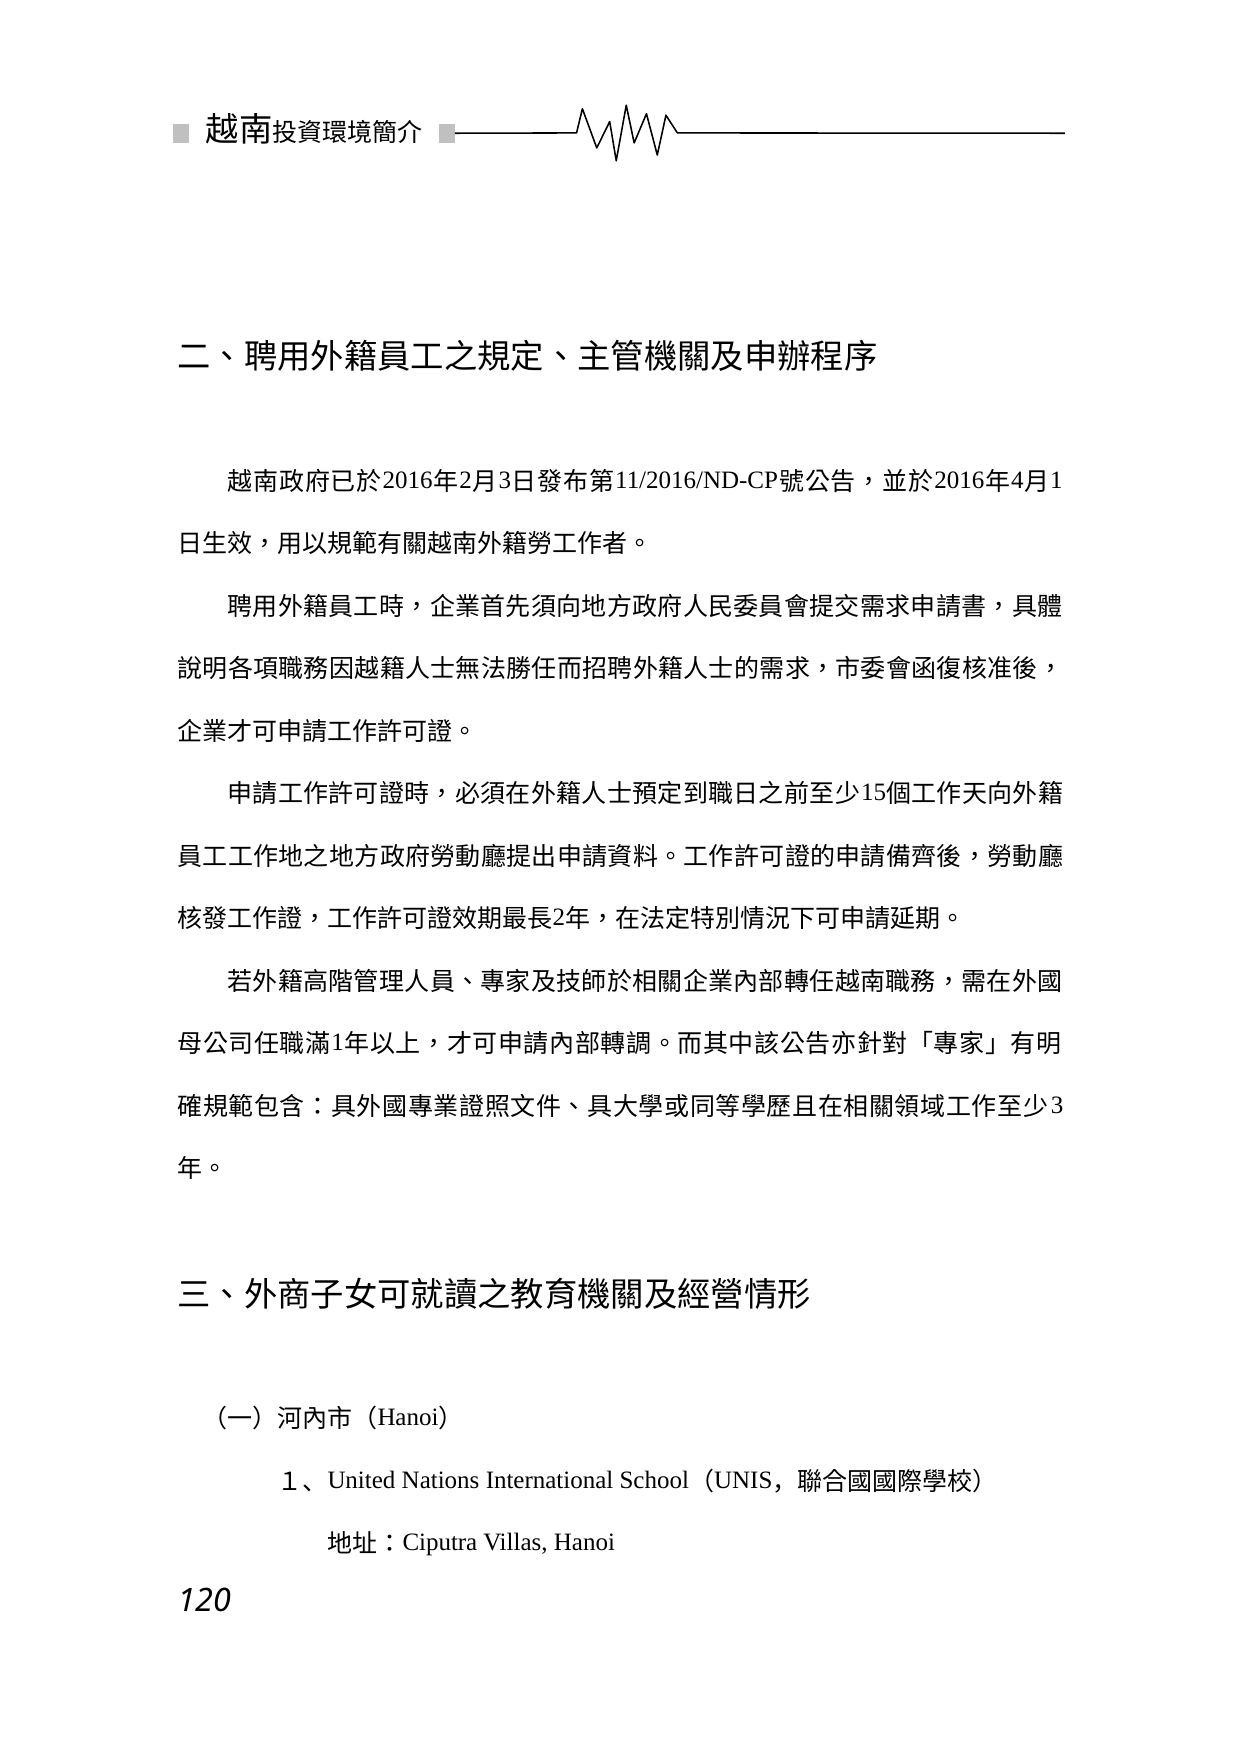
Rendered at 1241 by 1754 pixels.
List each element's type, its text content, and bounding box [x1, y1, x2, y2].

text 三、外商子女可就讀之教育機關及經營情形 [177, 1250, 1063, 1313]
text 申請工作許可證時，必須在外籍人士預定到職日之前至少15個工作天向外籍員工工作地之地方政府勞動廳提出申請資料。工作許可證的申請備齊後，勞動廳核發工作證，工作許可證效期最長2年，在法定特別情況下可申請延期。 [177, 750, 1063, 938]
text 越南政府已於2016年2月3日發布第11/2016/ND-CP號公告，並於2016年4月1日生效，用以規範有關越南外籍勞工作者。 [177, 438, 1063, 563]
text （一）河內市（Hanoi） [202, 1375, 1063, 1438]
text 地址：Ciputra Villas, Hanoi [277, 1500, 1063, 1563]
text １、United Nations International School（UNIS，聯合國國際學校） [277, 1438, 1063, 1500]
text 聘用外籍員工時，企業首先須向地方政府人民委員會提交需求申請書，具體說明各項職務因越籍人士無法勝任而招聘外籍人士的需求，市委會函復核准後，企業才可申請工作許可證。 [177, 563, 1063, 750]
text 若外籍高階管理人員、專家及技師於相關企業內部轉任越南職務，需在外國母公司任職滿1年以上，才可申請內部轉調。而其中該公告亦針對「專家」有明確規範包含：具外國專業證照文件、具大學或同等學歷且在相關領域工作至少3年。 [177, 938, 1063, 1188]
text 二、聘用外籍員工之規定、主管機關及申辦程序 [177, 313, 1063, 375]
